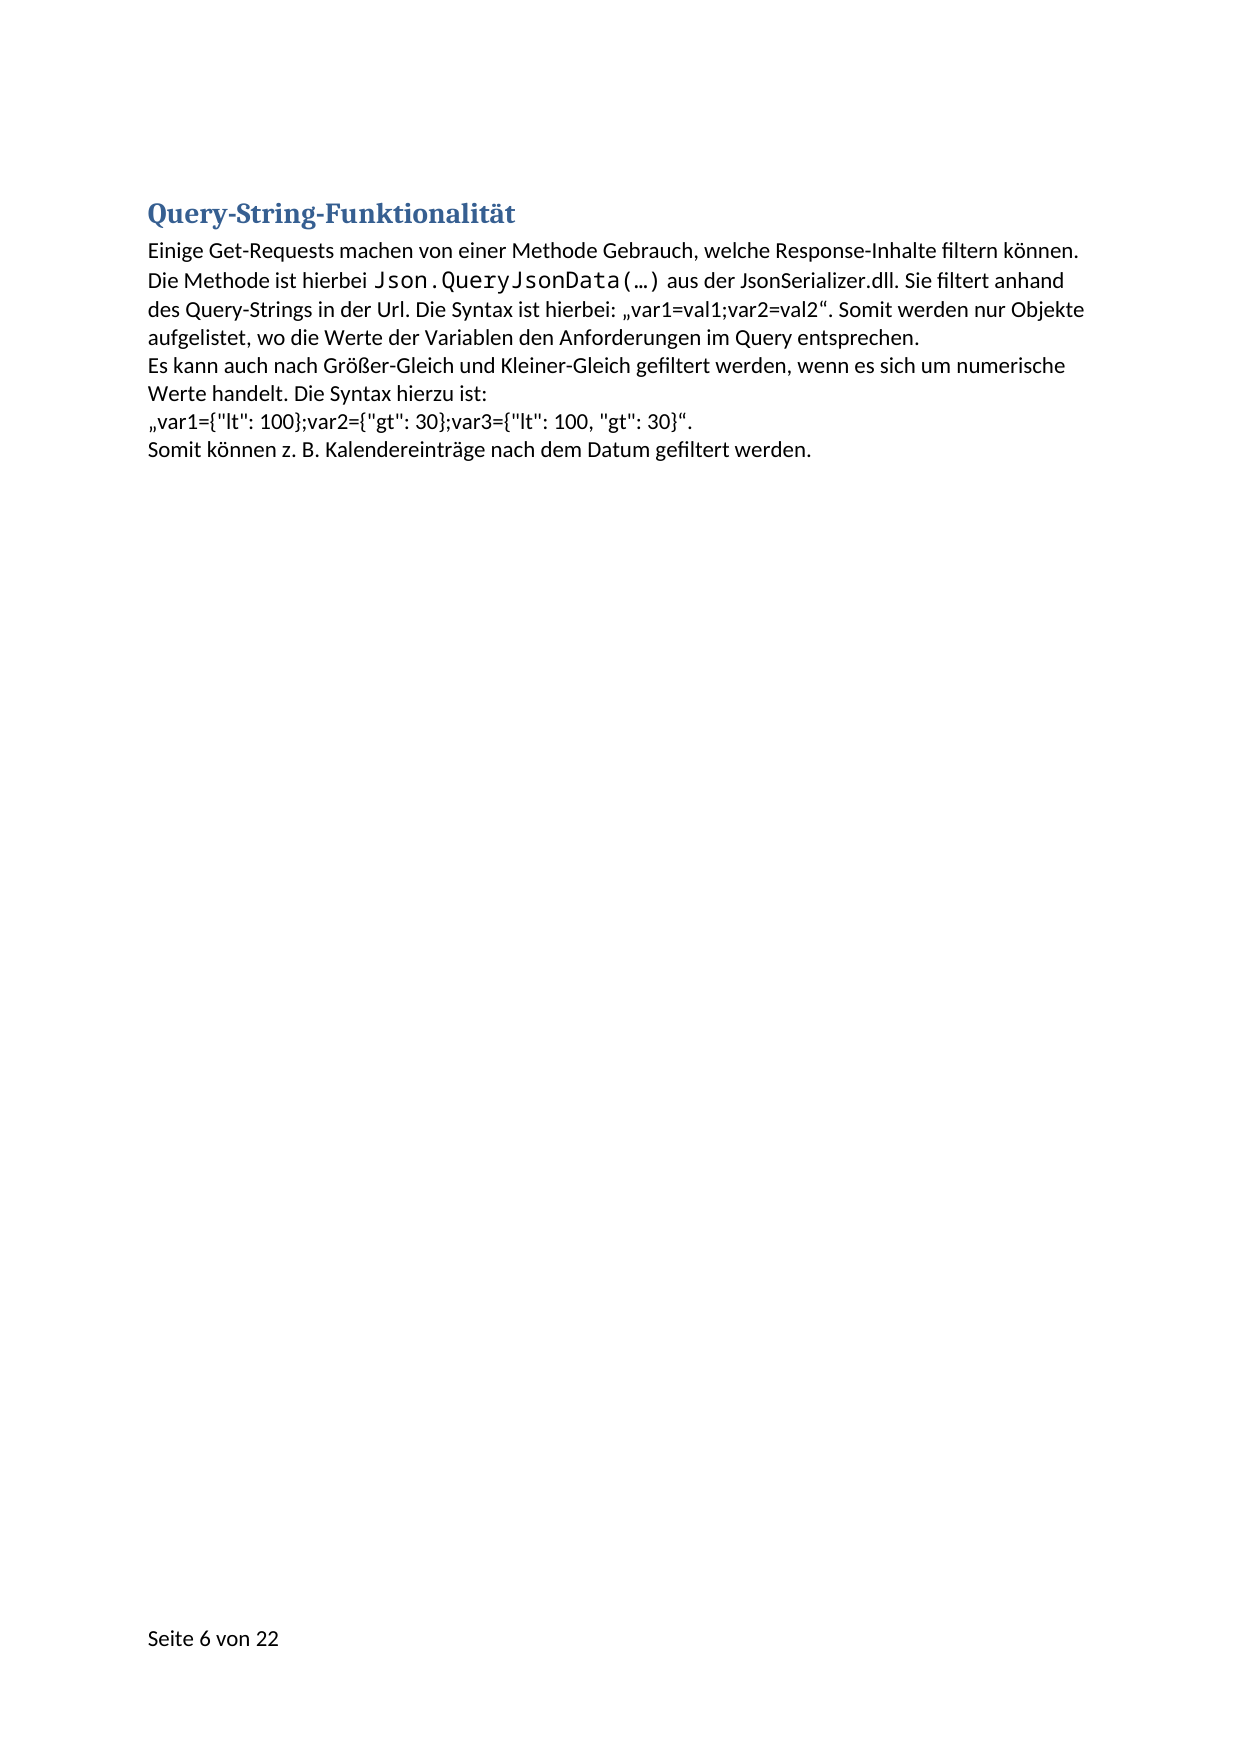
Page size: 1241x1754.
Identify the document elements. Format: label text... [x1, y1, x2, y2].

subtitle Query-String-Funktionalität [148, 198, 1093, 231]
text Einige Get-Requests machen von einer Methode Gebrauch, welche Response-Inhalte filtern können. [148, 236, 1093, 264]
text Die Methode ist hierbei Json.QueryJsonData(…) aus der JsonSerializer.dll. Sie filtert anhand des Query-Strings in der Url. Die Syntax ist hierbei: „var1=val1;var2=val2“. Somit werden nur Objekte aufgelistet, wo die Werte der Variablen den Anforderungen im Query entsprechen. [148, 264, 1093, 351]
text Somit können z. B. Kalendereinträge nach dem Datum gefiltert werden. [148, 436, 1093, 463]
text Es kann auch nach Größer-Gleich und Kleiner-Gleich gefiltert werden, wenn es sich um numerische Werte handelt. Die Syntax hierzu ist: „var1={"lt": 100};var2={"gt": 30};var3={"lt": 100, "gt": 30}“. [148, 351, 1093, 436]
